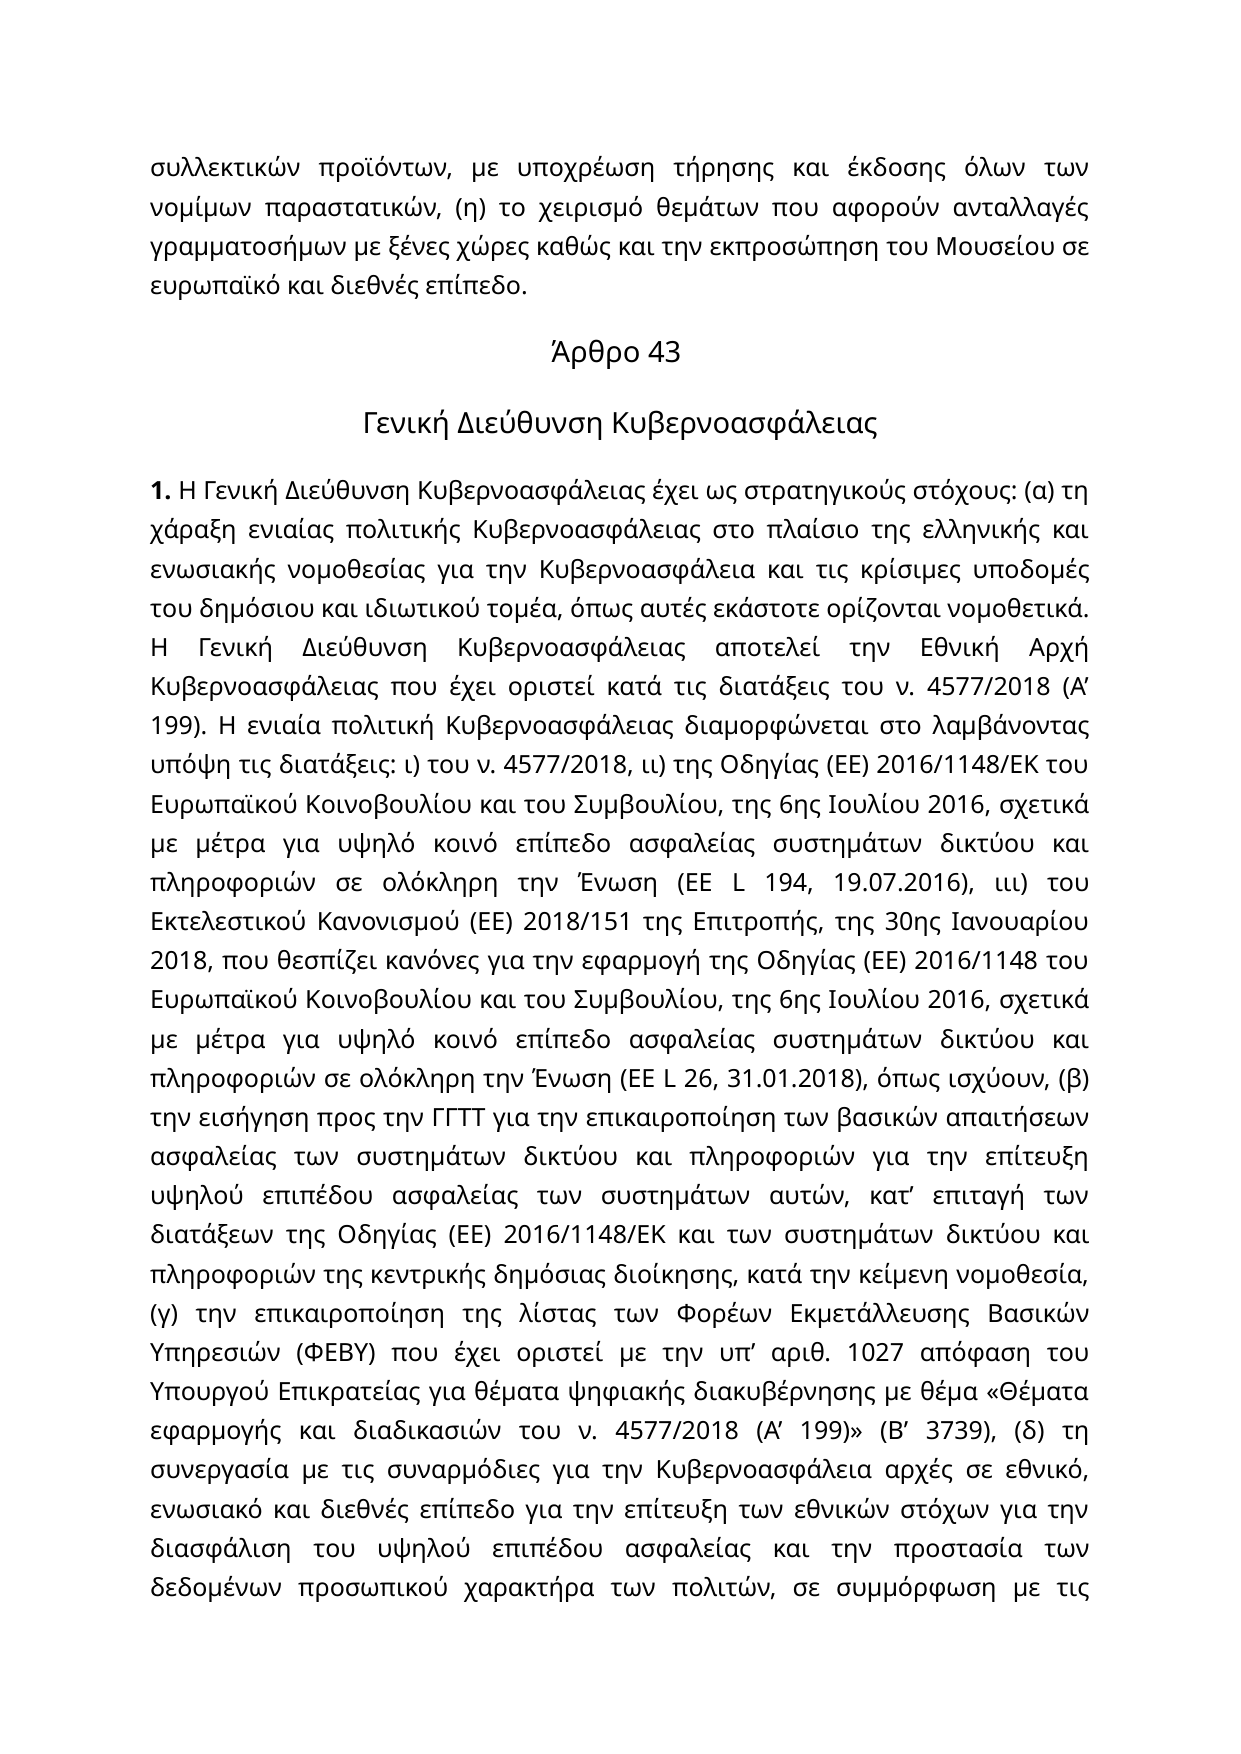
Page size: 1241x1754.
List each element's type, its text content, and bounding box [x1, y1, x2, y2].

subtitle Άρθρο 43 [150, 332, 1090, 371]
text 1. Η Γενική Διεύθυνση Κυβερνοασφάλειας έχει ως στρατηγικούς στόχους: (α) τη χάραξη ενιαίας πολιτικής Κυβερνοασφάλειας στο πλαίσιο της ελληνικής και ενωσιακής νομοθεσίας για την Κυβερνοασφάλεια και τις κρίσιμες υποδομές του δημόσιου και ιδιωτικού τομέα, όπως αυτές εκάστοτε ορίζονται νομοθετικά. Η Γενική Διεύθυνση Κυβερνοασφάλειας αποτελεί την Εθνική Αρχή Κυβερνοασφάλειας που έχει οριστεί κατά τις διατάξεις του ν. 4577/2018 (Α’ 199). Η ενιαία πολιτική Κυβερνοασφάλειας διαμορφώνεται στο λαμβάνοντας υπόψη τις διατάξεις: ι) του ν. 4577/2018, ιι) της Οδηγίας (ΕΕ) 2016/1148/ΕΚ του Ευρωπαϊκού Κοινοβουλίου και του Συμβουλίου, της 6ης Ιουλίου 2016, σχετικά με μέτρα για υψηλό κοινό επίπεδο ασφαλείας συστημάτων δικτύου και πληροφοριών σε ολόκληρη την Ένωση (ΕΕ L 194, 19.07.2016), ιιι) του Εκτελεστικού Κανονισμού (ΕΕ) 2018/151 της Επιτροπής, της 30ης Ιανουαρίου 2018, που θεσπίζει κανόνες για την εφαρμογή της Οδηγίας (ΕΕ) 2016/1148 του Ευρωπαϊκού Κοινοβουλίου και του Συμβουλίου, της 6ης Ιουλίου 2016, σχετικά με μέτρα για υψηλό κοινό επίπεδο ασφαλείας συστημάτων δικτύου και πληροφοριών σε ολόκληρη την Ένωση (ΕΕ L 26, 31.01.2018), όπως ισχύουν, (β) την εισήγηση προς την ΓΓΤΤ για την επικαιροποίηση των βασικών απαιτήσεων ασφαλείας των συστημάτων δικτύου και πληροφοριών για την επίτευξη υψηλού επιπέδου ασφαλείας των συστημάτων αυτών, κατ’ επιταγή των διατάξεων της Οδηγίας (ΕΕ) 2016/1148/ΕΚ και των συστημάτων δικτύου και πληροφοριών της κεντρικής δημόσιας διοίκησης, κατά την κείμενη νομοθεσία, (γ) την επικαιροποίηση της λίστας των Φορέων Εκμετάλλευσης Βασικών Υπηρεσιών (ΦΕΒΥ) που έχει οριστεί με την υπ’ αριθ. 1027 απόφαση του Υπουργού Επικρατείας για θέματα ψηφιακής διακυβέρνησης με θέμα «Θέματα εφαρμογής και διαδικασιών του ν. 4577/2018 (Α’ 199)» (Β’ 3739), (δ) τη συνεργασία με τις συναρμόδιες για την Κυβερνοασφάλεια αρχές σε εθνικό, ενωσιακό και διεθνές επίπεδο για την επίτευξη των εθνικών στόχων για την διασφάλιση του υψηλού επιπέδου ασφαλείας και την προστασία των δεδομένων προσωπικού χαρακτήρα των πολιτών, σε συμμόρφωση με τις [150, 473, 1090, 1604]
text συλλεκτικών προϊόντων, με υποχρέωση τήρησης και έκδοσης όλων των νομίμων παραστατικών, (η) το χειρισμό θεμάτων που αφορούν ανταλλαγές γραμματοσήμων με ξένες χώρες καθώς και την εκπροσώπηση του Μουσείου σε ευρωπαϊκό και διεθνές επίπεδο. [150, 150, 1090, 302]
subtitle Γενική Διεύθυνση Κυβερνοασφάλειας [150, 402, 1090, 442]
